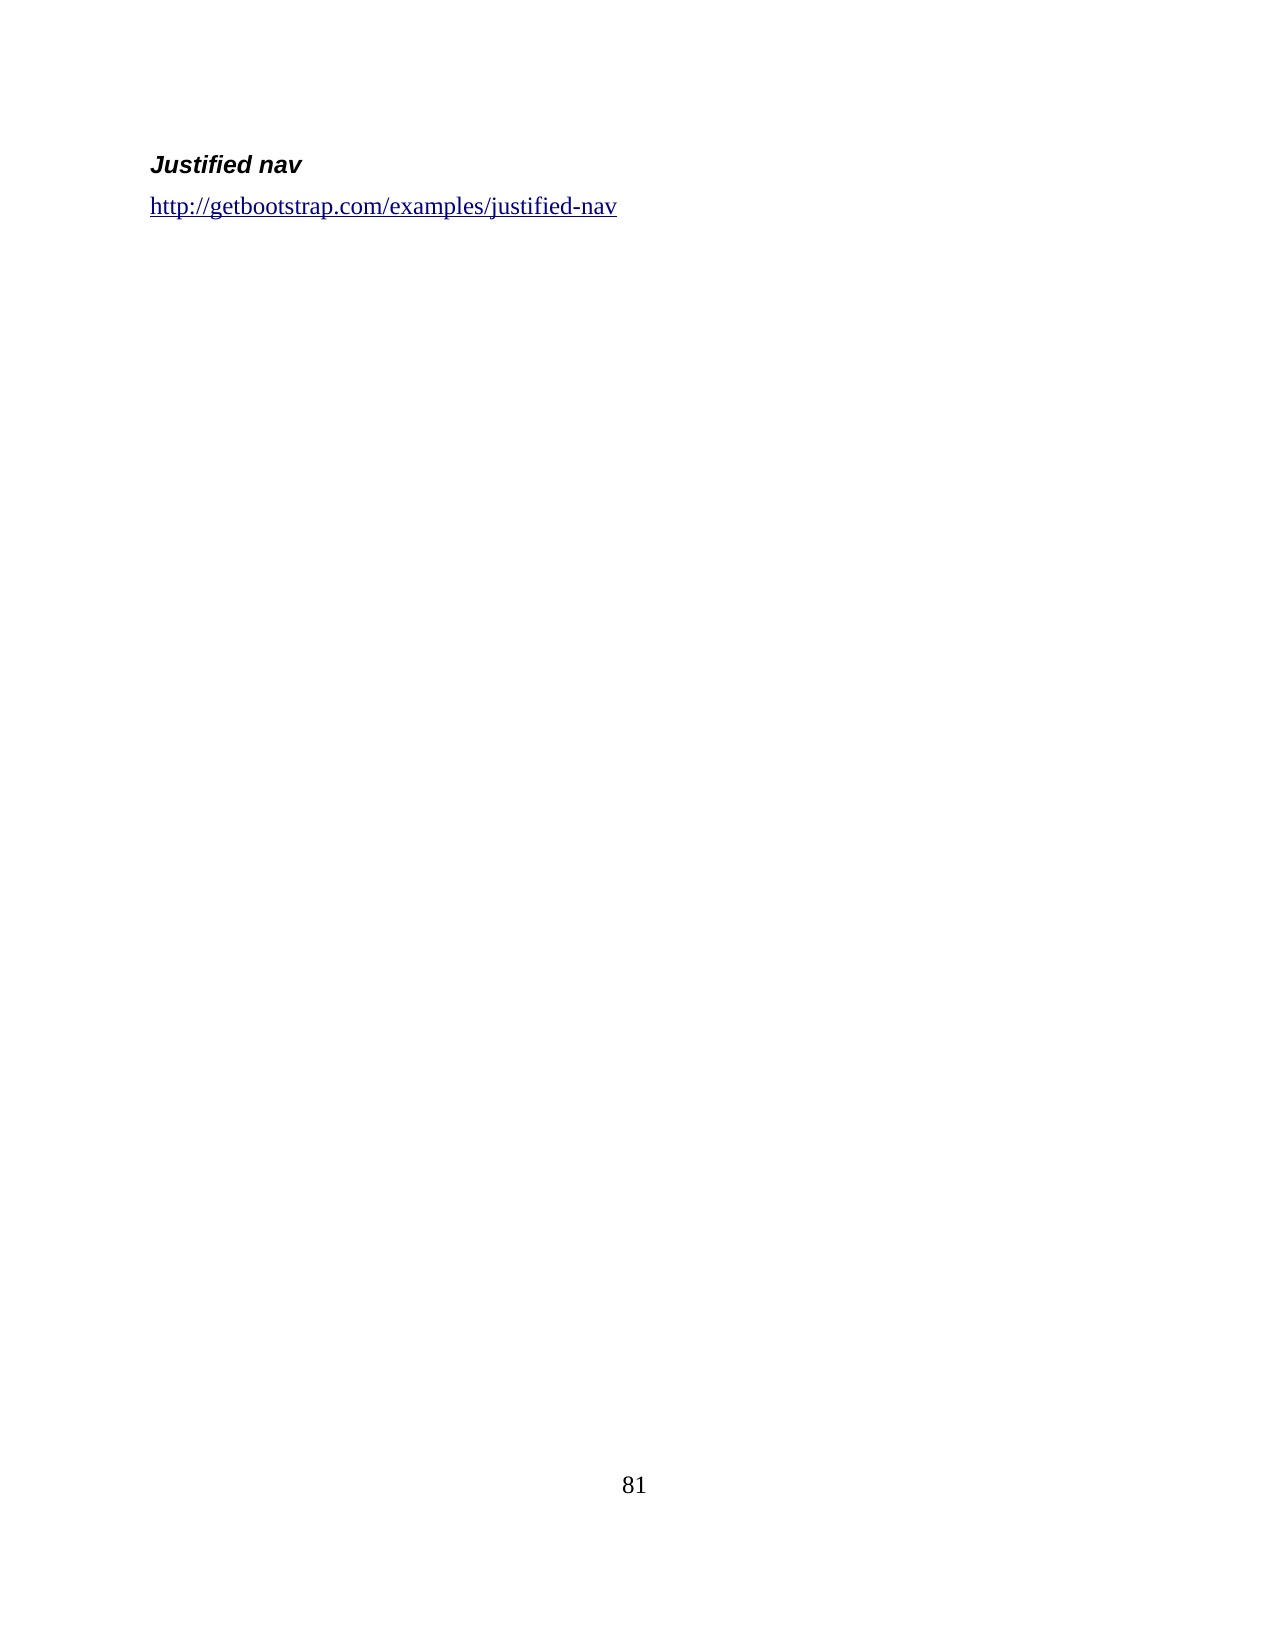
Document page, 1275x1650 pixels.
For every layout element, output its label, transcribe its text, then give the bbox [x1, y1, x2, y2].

text http://getbootstrap.com/examples/justified-nav [150, 191, 1125, 220]
subtitle Justified nav [150, 150, 1125, 178]
